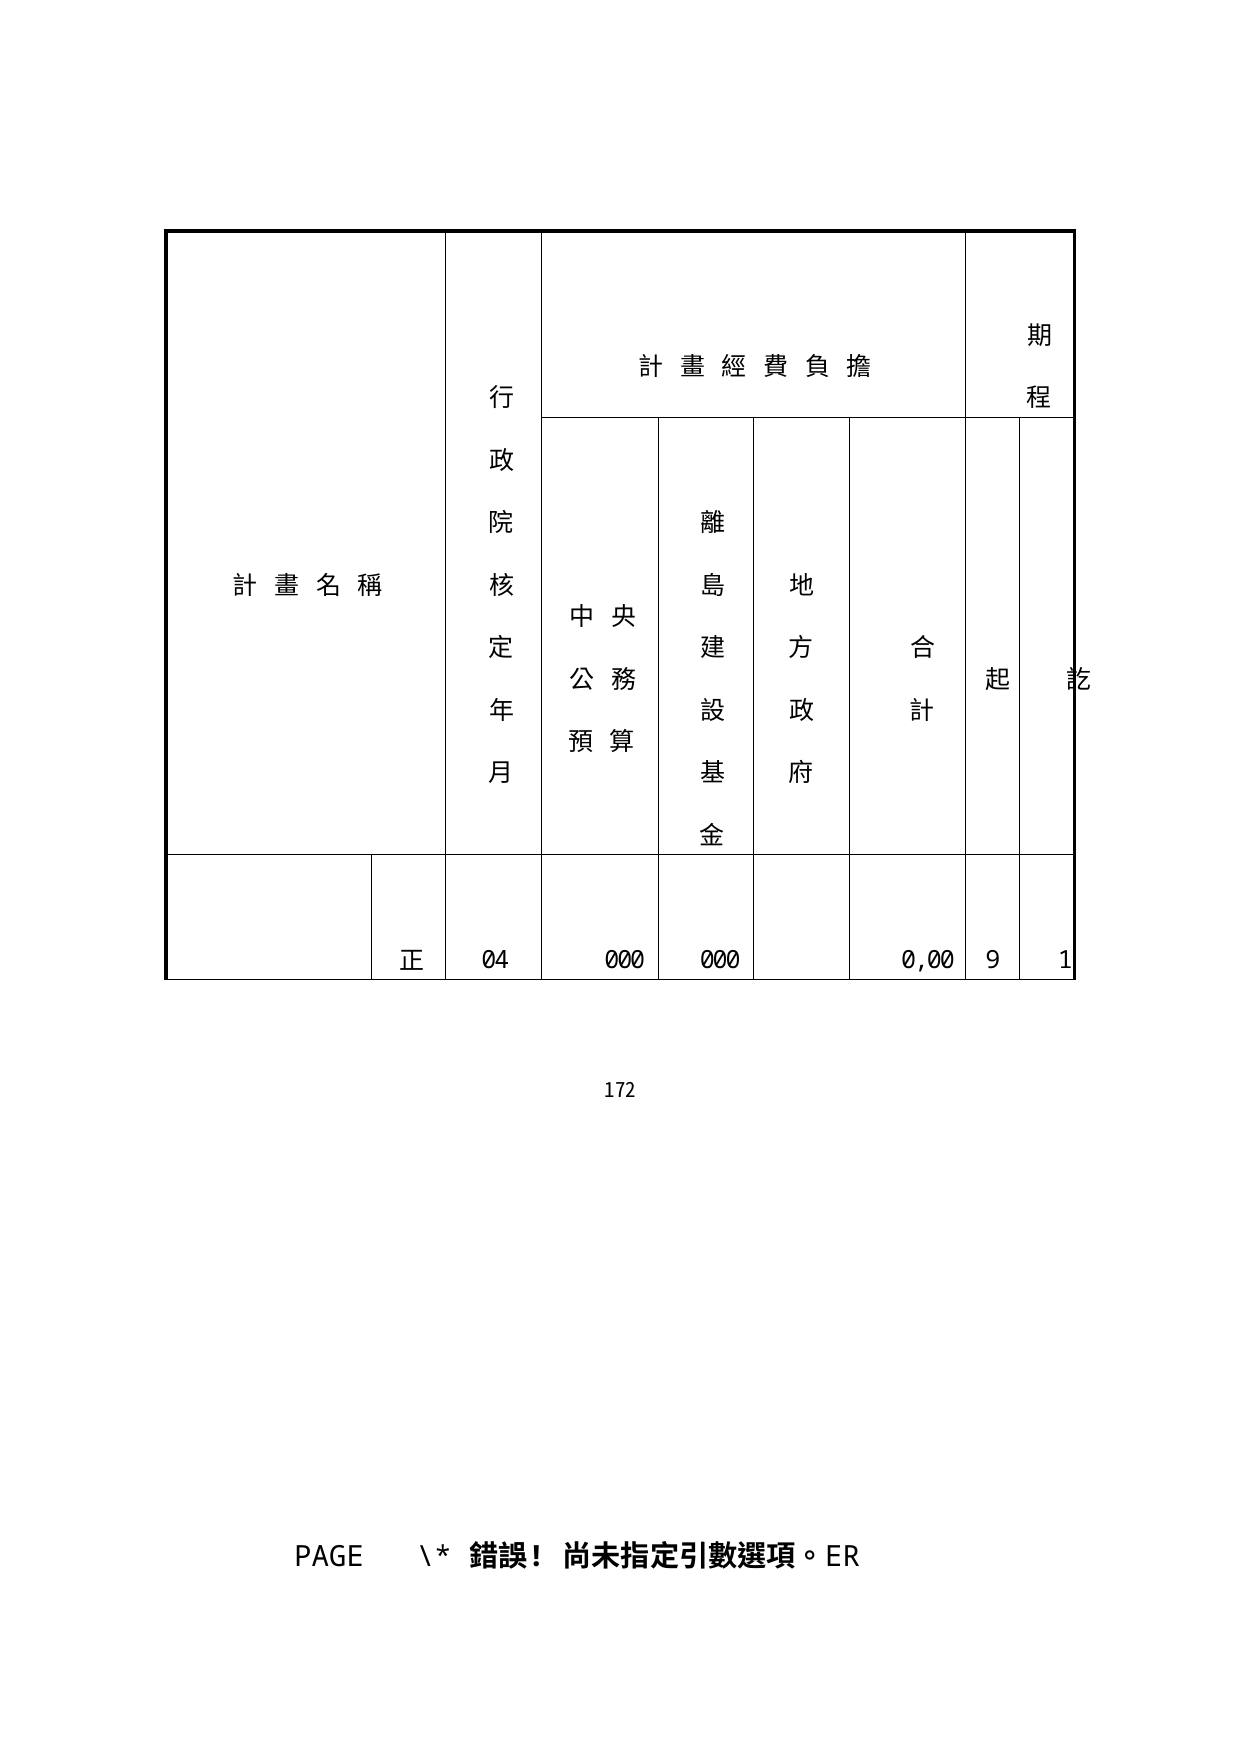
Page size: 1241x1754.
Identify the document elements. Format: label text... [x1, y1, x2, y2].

table_cell - [754, 855, 849, 979]
table_cell 000 [542, 855, 658, 979]
table_header 期程 [966, 233, 1073, 417]
table_cell 000 [659, 855, 753, 979]
table_cell 0,00 [850, 855, 965, 979]
table_cell 中央公務預算 [542, 418, 658, 854]
table_cell 合計 [850, 418, 965, 854]
table_cell 地方 政府 [754, 418, 849, 854]
table_header 計畫經費負擔 [542, 233, 965, 417]
table_cell 正 [372, 855, 445, 979]
table_header 行政院 核定 年月 [446, 233, 541, 854]
table_cell 9 [966, 855, 1019, 979]
table_cell [168, 855, 371, 979]
table_header 計畫名稱 [168, 233, 445, 854]
table_cell 1 [1020, 855, 1073, 979]
table_cell 訖 [1020, 418, 1073, 854]
table_cell 04 [446, 855, 541, 979]
table_cell 離島建設基金 [659, 418, 753, 854]
table_cell 起 [966, 418, 1019, 854]
